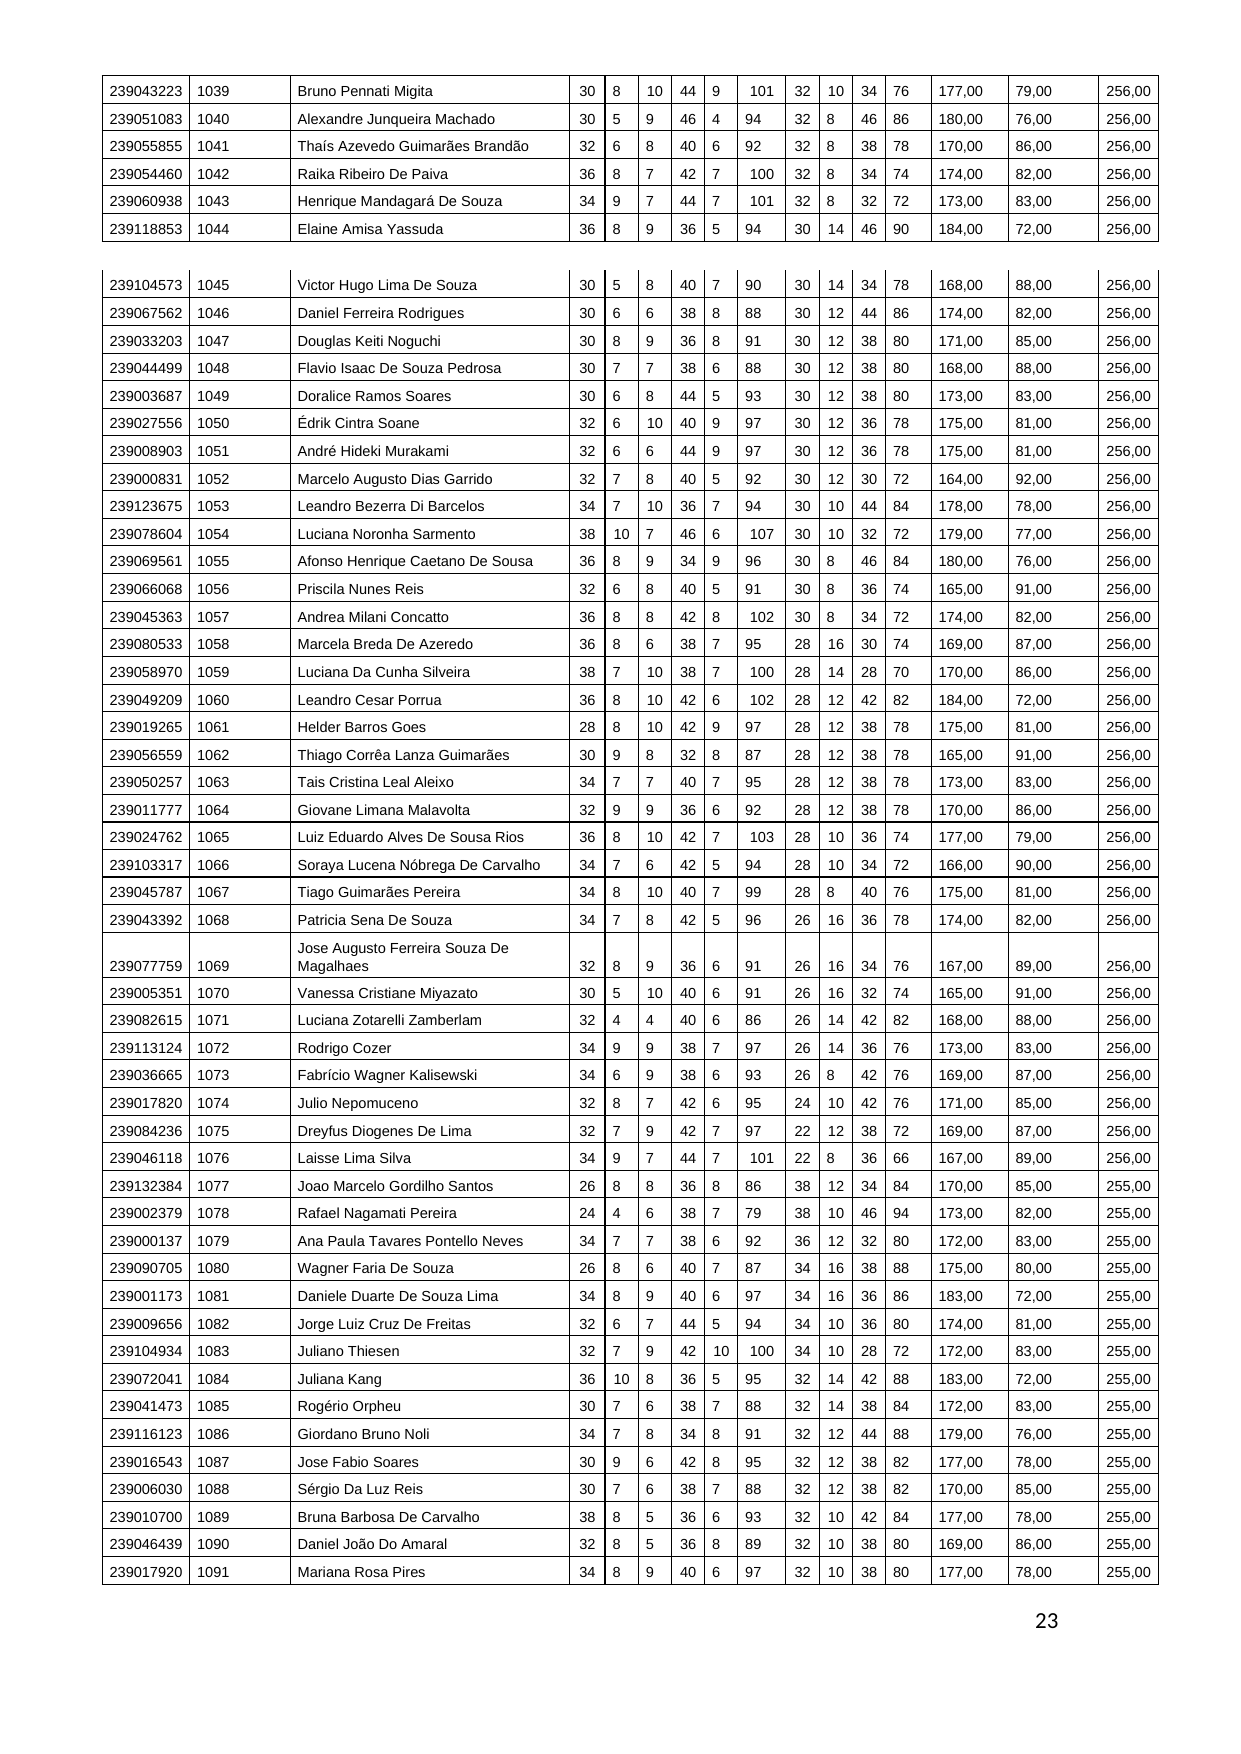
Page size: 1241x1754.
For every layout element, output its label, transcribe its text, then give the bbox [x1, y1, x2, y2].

table_cell 78,00 [1009, 1447, 1098, 1473]
table_cell 10 [639, 491, 671, 518]
table_cell 83,00 [1009, 1033, 1098, 1059]
table_cell 92 [738, 795, 785, 821]
table_cell 38 [853, 1391, 885, 1418]
table_cell Bruno Pennati Migita [291, 76, 569, 103]
table_cell 46 [853, 104, 885, 130]
table_cell 256,00 [1099, 878, 1158, 904]
table_cell 91 [738, 574, 785, 601]
table_cell 86,00 [1009, 795, 1098, 821]
table_cell 7 [705, 1198, 737, 1225]
table_cell 32 [786, 104, 819, 130]
table_cell 34 [570, 850, 604, 876]
table_cell 7 [639, 519, 671, 545]
table_cell Douglas Keiti Noguchi [291, 326, 569, 352]
table_cell 72 [886, 519, 931, 545]
table_cell 34 [853, 159, 885, 185]
table_cell 78,00 [1009, 1557, 1098, 1583]
table_cell 165,00 [932, 978, 1008, 1004]
table_cell 44 [853, 298, 885, 325]
table_cell 92 [738, 1226, 785, 1252]
table_cell 8 [820, 186, 852, 213]
table_cell 1050 [190, 409, 290, 435]
table_cell 38 [672, 298, 704, 325]
table_cell 1069 [190, 933, 290, 977]
table_cell 83,00 [1009, 1226, 1098, 1252]
table_cell 10 [705, 1336, 737, 1363]
table_cell 1063 [190, 767, 290, 794]
table_cell 7 [606, 464, 638, 490]
table_cell 28 [853, 657, 885, 683]
table_cell 255,00 [1099, 1474, 1158, 1501]
table_cell 168,00 [932, 1005, 1008, 1032]
table_cell 8 [606, 1281, 638, 1308]
table_cell 7 [705, 491, 737, 518]
table_cell 7 [705, 657, 737, 683]
table_cell 6 [639, 629, 671, 656]
table_cell 34 [570, 1143, 604, 1170]
table_cell 255,00 [1099, 1557, 1158, 1583]
table_cell 42 [853, 1005, 885, 1032]
table_cell 38 [853, 740, 885, 766]
table_cell 8 [606, 685, 638, 711]
table_cell 12 [820, 436, 852, 463]
table_cell 84 [886, 1391, 931, 1418]
table_cell 8 [639, 131, 671, 158]
table_cell 80 [886, 1529, 931, 1556]
table_cell 256,00 [1099, 381, 1158, 407]
table_cell 36 [853, 1309, 885, 1335]
table_cell 239049209 [103, 685, 189, 711]
table_cell 83,00 [1009, 1391, 1098, 1418]
table_cell 72,00 [1009, 1281, 1098, 1308]
table_cell 10 [820, 1198, 852, 1225]
table_cell 166,00 [932, 850, 1008, 876]
table_cell 174,00 [932, 905, 1008, 932]
table_cell 7 [639, 1088, 671, 1114]
table_cell 82,00 [1009, 602, 1098, 628]
table_cell 8 [639, 464, 671, 490]
table_cell 7 [606, 1226, 638, 1252]
table_cell 100 [738, 1336, 785, 1363]
table_cell 26 [786, 1060, 819, 1087]
table_cell Mariana Rosa Pires [291, 1557, 569, 1583]
table_cell 96 [738, 546, 785, 573]
table_cell 79,00 [1009, 823, 1098, 849]
table_cell 101 [738, 186, 785, 213]
table_cell 95 [738, 1364, 785, 1390]
table_cell Flavio Isaac De Souza Pedrosa [291, 354, 569, 380]
table_cell 83,00 [1009, 381, 1098, 407]
table_cell 8 [606, 712, 638, 738]
table_cell Elaine Amisa Yassuda [291, 214, 569, 241]
table_cell 8 [606, 629, 638, 656]
table_cell 9 [705, 712, 737, 738]
table_cell 5 [639, 1502, 671, 1528]
table_cell 44 [672, 381, 704, 407]
table_cell 239104934 [103, 1336, 189, 1363]
table_cell 38 [672, 1474, 704, 1501]
table_cell 34 [570, 1226, 604, 1252]
table_cell 167,00 [932, 1143, 1008, 1170]
table_cell 8 [606, 1088, 638, 1114]
table_cell 5 [705, 464, 737, 490]
table_cell Wagner Faria De Souza [291, 1254, 569, 1280]
table_cell 170,00 [932, 1474, 1008, 1501]
table_cell 256,00 [1099, 574, 1158, 601]
table_cell 38 [853, 1557, 885, 1583]
table_cell 80 [886, 354, 931, 380]
table_cell 1067 [190, 878, 290, 904]
table_cell 36 [853, 436, 885, 463]
table_cell 83,00 [1009, 1336, 1098, 1363]
table_cell 239009656 [103, 1309, 189, 1335]
table_cell 8 [606, 1171, 638, 1197]
table_cell 34 [672, 546, 704, 573]
table_cell 256,00 [1099, 326, 1158, 352]
table_cell Priscila Nunes Reis [291, 574, 569, 601]
table_cell 8 [606, 823, 638, 849]
table_cell 256,00 [1099, 464, 1158, 490]
table_cell 255,00 [1099, 1254, 1158, 1280]
table_cell 38 [853, 1447, 885, 1473]
table_cell 255,00 [1099, 1502, 1158, 1528]
table_cell 28 [786, 878, 819, 904]
table_cell 36 [853, 1143, 885, 1170]
table_cell 91 [738, 978, 785, 1004]
table_cell 6 [705, 933, 737, 977]
table_cell Raika Ribeiro De Paiva [291, 159, 569, 185]
table_cell 256,00 [1099, 436, 1158, 463]
table_cell 12 [820, 795, 852, 821]
table_cell 28 [786, 767, 819, 794]
table_cell 26 [786, 933, 819, 977]
table_cell 14 [820, 1391, 852, 1418]
table_cell 94 [738, 214, 785, 241]
table_cell Jorge Luiz Cruz De Freitas [291, 1309, 569, 1335]
table_cell 8 [820, 602, 852, 628]
table_cell 184,00 [932, 214, 1008, 241]
table_cell 32 [570, 131, 604, 158]
table_cell 6 [606, 409, 638, 435]
table_cell Tiago Guimarães Pereira [291, 878, 569, 904]
table_cell 1058 [190, 629, 290, 656]
table_cell 239019265 [103, 712, 189, 738]
table_cell 5 [705, 850, 737, 876]
table_cell 42 [672, 159, 704, 185]
table_cell 34 [570, 767, 604, 794]
table_cell 87 [738, 1254, 785, 1280]
table_cell 4 [606, 1005, 638, 1032]
table_cell 256,00 [1099, 159, 1158, 185]
table_cell 169,00 [932, 629, 1008, 656]
table_cell 40 [672, 131, 704, 158]
table_cell 92 [738, 131, 785, 158]
table_cell 170,00 [932, 795, 1008, 821]
table_cell 34 [786, 1336, 819, 1363]
table_cell 239041473 [103, 1391, 189, 1418]
table_cell 86 [886, 1281, 931, 1308]
table_cell 239017820 [103, 1088, 189, 1114]
table_cell 89,00 [1009, 933, 1098, 977]
table_cell 255,00 [1099, 1529, 1158, 1556]
table_cell 72,00 [1009, 685, 1098, 711]
table_cell 30 [570, 1474, 604, 1501]
table_cell 8 [820, 546, 852, 573]
table_cell 80 [886, 1557, 931, 1583]
table_cell 32 [786, 186, 819, 213]
table_cell 26 [570, 1254, 604, 1280]
table_cell 14 [820, 1364, 852, 1390]
table_cell 34 [570, 1033, 604, 1059]
table_cell 10 [606, 1364, 638, 1390]
table_cell 46 [672, 519, 704, 545]
table_cell 1046 [190, 298, 290, 325]
table_cell Jose Augusto Ferreira Souza De Magalhaes [291, 933, 569, 977]
table_cell 74 [886, 823, 931, 849]
table_cell 9 [639, 1060, 671, 1087]
table_cell 8 [606, 76, 638, 103]
table_cell 36 [853, 823, 885, 849]
table_cell 1074 [190, 1088, 290, 1114]
table_cell 255,00 [1099, 1419, 1158, 1446]
table_cell 76,00 [1009, 104, 1098, 130]
table_cell 10 [639, 878, 671, 904]
table_cell 38 [853, 1529, 885, 1556]
table_cell 36 [570, 602, 604, 628]
table_cell 12 [820, 326, 852, 352]
table_cell Bruna Barbosa De Carvalho [291, 1502, 569, 1528]
table_cell 7 [639, 1309, 671, 1335]
table_cell 32 [570, 574, 604, 601]
table_cell 6 [705, 1502, 737, 1528]
table_cell 32 [853, 978, 885, 1004]
table_cell 7 [705, 1254, 737, 1280]
table_cell 12 [820, 409, 852, 435]
table_cell 32 [786, 1502, 819, 1528]
table_cell 8 [705, 740, 737, 766]
table_cell 7 [606, 1336, 638, 1363]
table_cell 34 [853, 1171, 885, 1197]
table_cell 239078604 [103, 519, 189, 545]
table_cell 36 [672, 326, 704, 352]
table_cell 28 [786, 795, 819, 821]
table_cell Afonso Henrique Caetano De Sousa [291, 546, 569, 573]
table_cell 40 [672, 574, 704, 601]
table_cell 12 [820, 464, 852, 490]
table_cell 10 [820, 76, 852, 103]
table_header 34 [853, 270, 885, 297]
table_cell 87,00 [1009, 629, 1098, 656]
table_cell 74 [886, 978, 931, 1004]
table_cell 86 [738, 1005, 785, 1032]
table_cell 1081 [190, 1281, 290, 1308]
table_cell 16 [820, 978, 852, 1004]
table_cell Vanessa Cristiane Miyazato [291, 978, 569, 1004]
table_cell 32 [786, 159, 819, 185]
table_cell 177,00 [932, 823, 1008, 849]
table_cell 82 [886, 1447, 931, 1473]
table_cell 36 [570, 823, 604, 849]
table_cell 169,00 [932, 1529, 1008, 1556]
table_cell 85,00 [1009, 1088, 1098, 1114]
table_cell Rodrigo Cozer [291, 1033, 569, 1059]
table_cell 86,00 [1009, 1529, 1098, 1556]
table_cell 171,00 [932, 1088, 1008, 1114]
table_cell Marcela Breda De Azeredo [291, 629, 569, 656]
table_cell 30 [570, 1447, 604, 1473]
table_cell 184,00 [932, 685, 1008, 711]
table_cell 1056 [190, 574, 290, 601]
table_cell 78 [886, 740, 931, 766]
table_cell 97 [738, 1033, 785, 1059]
table_cell 44 [853, 491, 885, 518]
table_cell 82,00 [1009, 1198, 1098, 1225]
table_cell 7 [639, 1226, 671, 1252]
table_cell 9 [705, 76, 737, 103]
table_header 14 [820, 270, 852, 297]
table_cell 12 [820, 354, 852, 380]
table_cell 10 [639, 409, 671, 435]
table_cell 239003687 [103, 381, 189, 407]
table_cell 6 [606, 131, 638, 158]
table_cell Daniele Duarte De Souza Lima [291, 1281, 569, 1308]
table_cell 172,00 [932, 1226, 1008, 1252]
table_cell 9 [639, 933, 671, 977]
table_cell 87 [738, 740, 785, 766]
table_cell 82,00 [1009, 905, 1098, 932]
table_cell 239080533 [103, 629, 189, 656]
table_cell 8 [820, 878, 852, 904]
table_cell 12 [820, 1474, 852, 1501]
table_cell 256,00 [1099, 767, 1158, 794]
table_cell 239000137 [103, 1226, 189, 1252]
table_cell 1090 [190, 1529, 290, 1556]
table_cell 32 [570, 436, 604, 463]
table_cell 38 [853, 767, 885, 794]
table_cell 84 [886, 1502, 931, 1528]
table_cell 42 [853, 1502, 885, 1528]
table_cell 256,00 [1099, 409, 1158, 435]
table_header 5 [606, 270, 638, 297]
table_cell 12 [820, 1419, 852, 1446]
table_cell 40 [672, 878, 704, 904]
table_cell Rogério Orpheu [291, 1391, 569, 1418]
table_cell 239008903 [103, 436, 189, 463]
table_cell 6 [606, 1309, 638, 1335]
table_cell 32 [853, 186, 885, 213]
table_cell 7 [705, 878, 737, 904]
table_cell 6 [606, 298, 638, 325]
table_cell 1060 [190, 685, 290, 711]
table_cell 38 [853, 1254, 885, 1280]
table_cell 8 [639, 905, 671, 932]
table_cell 97 [738, 1281, 785, 1308]
table_cell 96 [738, 905, 785, 932]
table_cell 256,00 [1099, 1116, 1158, 1142]
table_cell 10 [639, 978, 671, 1004]
table_cell 4 [705, 104, 737, 130]
table_cell 42 [672, 850, 704, 876]
table_cell 82 [886, 685, 931, 711]
table_cell 1066 [190, 850, 290, 876]
table_cell 239090705 [103, 1254, 189, 1280]
table_cell 28 [853, 1336, 885, 1363]
table_cell 173,00 [932, 767, 1008, 794]
table_cell 1048 [190, 354, 290, 380]
table_cell 44 [672, 76, 704, 103]
table_cell 255,00 [1099, 1198, 1158, 1225]
table_cell 46 [672, 104, 704, 130]
table_cell 8 [639, 381, 671, 407]
table_cell 92,00 [1009, 464, 1098, 490]
table_header 1045 [190, 270, 290, 297]
table_cell 7 [705, 1143, 737, 1170]
table_cell Daniel Ferreira Rodrigues [291, 298, 569, 325]
table_cell 1064 [190, 795, 290, 821]
table_cell 34 [853, 76, 885, 103]
table_cell 1071 [190, 1005, 290, 1032]
table_cell 76 [886, 1060, 931, 1087]
table_cell 1062 [190, 740, 290, 766]
table_cell 40 [672, 1005, 704, 1032]
table_cell 81,00 [1009, 712, 1098, 738]
table_cell 172,00 [932, 1336, 1008, 1363]
table_cell 78 [886, 795, 931, 821]
table_cell 10 [820, 1336, 852, 1363]
table_cell 7 [705, 1391, 737, 1418]
table_cell 9 [705, 409, 737, 435]
table_cell 91,00 [1009, 740, 1098, 766]
table_cell 6 [639, 1474, 671, 1501]
table_cell 66 [886, 1143, 931, 1170]
table_cell 256,00 [1099, 546, 1158, 573]
table_cell 5 [705, 905, 737, 932]
table_cell 164,00 [932, 464, 1008, 490]
table_cell 91,00 [1009, 978, 1098, 1004]
table_cell 255,00 [1099, 1364, 1158, 1390]
table_cell 12 [820, 1171, 852, 1197]
table_cell 28 [786, 712, 819, 738]
table_cell 6 [639, 436, 671, 463]
table_cell 40 [672, 1281, 704, 1308]
table_cell 175,00 [932, 1254, 1008, 1280]
table_cell 239056559 [103, 740, 189, 766]
table_cell 38 [570, 657, 604, 683]
table_cell 107 [738, 519, 785, 545]
table_cell 1091 [190, 1557, 290, 1583]
table_cell 83,00 [1009, 767, 1098, 794]
table_cell 89 [738, 1529, 785, 1556]
table_cell Juliana Kang [291, 1364, 569, 1390]
table_cell 32 [570, 933, 604, 977]
table_cell 173,00 [932, 1198, 1008, 1225]
table_cell Henrique Mandagará De Souza [291, 186, 569, 213]
table_cell 83,00 [1009, 186, 1098, 213]
table_cell 30 [853, 464, 885, 490]
table_cell 30 [570, 381, 604, 407]
table_cell 256,00 [1099, 186, 1158, 213]
table_cell 32 [570, 1529, 604, 1556]
table_cell Joao Marcelo Gordilho Santos [291, 1171, 569, 1197]
table_cell 38 [570, 1502, 604, 1528]
table_cell 8 [606, 1254, 638, 1280]
table_cell 1054 [190, 519, 290, 545]
table_cell 36 [570, 546, 604, 573]
table_cell 12 [820, 298, 852, 325]
table_cell 5 [705, 381, 737, 407]
table_cell 42 [672, 1447, 704, 1473]
table_cell 8 [820, 159, 852, 185]
table_cell 38 [853, 381, 885, 407]
table_cell 239123675 [103, 491, 189, 518]
table_cell 12 [820, 1116, 852, 1142]
table_cell 38 [672, 1226, 704, 1252]
table_cell 256,00 [1099, 214, 1158, 241]
table_cell 24 [570, 1198, 604, 1225]
table_cell 88 [738, 298, 785, 325]
table_header 78 [886, 270, 931, 297]
table_cell 239024762 [103, 823, 189, 849]
table_cell 1065 [190, 823, 290, 849]
table_cell 93 [738, 381, 785, 407]
table_cell 6 [639, 1391, 671, 1418]
table_cell 34 [570, 1060, 604, 1087]
table_cell 85,00 [1009, 326, 1098, 352]
table_cell 40 [853, 878, 885, 904]
table_cell 34 [570, 186, 604, 213]
table_cell 1087 [190, 1447, 290, 1473]
table_cell 9 [606, 1143, 638, 1170]
table_cell 239027556 [103, 409, 189, 435]
table_cell 80 [886, 381, 931, 407]
table_cell 239017920 [103, 1557, 189, 1583]
table_cell 1086 [190, 1419, 290, 1446]
table_cell 1061 [190, 712, 290, 738]
table_cell André Hideki Murakami [291, 436, 569, 463]
table_cell 78 [886, 131, 931, 158]
table_cell 239036665 [103, 1060, 189, 1087]
table_cell 90 [886, 214, 931, 241]
table_cell 30 [786, 326, 819, 352]
table_cell 76 [886, 1033, 931, 1059]
table_cell 97 [738, 1557, 785, 1583]
table_cell 76,00 [1009, 546, 1098, 573]
table_cell 6 [705, 354, 737, 380]
table_cell 16 [820, 905, 852, 932]
table_cell 42 [853, 1364, 885, 1390]
table_cell 7 [606, 354, 638, 380]
table_cell Leandro Cesar Porrua [291, 685, 569, 711]
table_cell Alexandre Junqueira Machado [291, 104, 569, 130]
table_cell 95 [738, 1447, 785, 1473]
table_cell 1076 [190, 1143, 290, 1170]
table_cell 167,00 [932, 933, 1008, 977]
table_cell 72 [886, 602, 931, 628]
table_cell 8 [705, 326, 737, 352]
table_cell 183,00 [932, 1364, 1008, 1390]
table_cell 40 [672, 409, 704, 435]
table_cell 8 [639, 1419, 671, 1446]
table_cell 7 [705, 767, 737, 794]
table_cell 8 [705, 1529, 737, 1556]
table_cell Luciana Da Cunha Silveira [291, 657, 569, 683]
table_cell 34 [786, 1309, 819, 1335]
table_cell 10 [639, 823, 671, 849]
table_cell 38 [672, 1391, 704, 1418]
table_cell 36 [672, 795, 704, 821]
table_cell 76 [886, 76, 931, 103]
table_cell 89,00 [1009, 1143, 1098, 1170]
table_cell 7 [639, 354, 671, 380]
table_cell 32 [570, 1088, 604, 1114]
table_cell 82 [886, 1005, 931, 1032]
table_cell 38 [672, 1060, 704, 1087]
table_cell 165,00 [932, 574, 1008, 601]
table_cell 239002379 [103, 1198, 189, 1225]
table_cell 82 [886, 1474, 931, 1501]
table_cell 38 [853, 712, 885, 738]
table_cell 36 [853, 409, 885, 435]
table_cell 34 [570, 491, 604, 518]
table_cell 44 [672, 1143, 704, 1170]
table_cell 239045787 [103, 878, 189, 904]
table_cell 239010700 [103, 1502, 189, 1528]
table_cell Julio Nepomuceno [291, 1088, 569, 1114]
table_cell 8 [606, 214, 638, 241]
table_cell 88 [886, 1254, 931, 1280]
table_cell 8 [705, 298, 737, 325]
table_cell 7 [705, 629, 737, 656]
table_cell 1051 [190, 436, 290, 463]
table_cell 34 [570, 1419, 604, 1446]
table_cell 255,00 [1099, 1336, 1158, 1363]
table_cell 30 [570, 1391, 604, 1418]
table_cell 101 [738, 1143, 785, 1170]
table_cell Helder Barros Goes [291, 712, 569, 738]
table_cell 99 [738, 878, 785, 904]
table_cell 26 [786, 1005, 819, 1032]
table_cell 9 [639, 1281, 671, 1308]
table_cell 239113124 [103, 1033, 189, 1059]
table_cell 30 [786, 574, 819, 601]
table_cell 97 [738, 1116, 785, 1142]
table_cell 38 [853, 354, 885, 380]
table_cell 255,00 [1099, 1281, 1158, 1308]
table_cell 239082615 [103, 1005, 189, 1032]
table_cell 28 [786, 685, 819, 711]
table_cell 256,00 [1099, 1143, 1158, 1170]
table_cell 30 [786, 354, 819, 380]
table_cell 94 [738, 491, 785, 518]
table_cell 32 [672, 740, 704, 766]
table_header 30 [570, 270, 604, 297]
table_cell 42 [672, 1116, 704, 1142]
table_cell 256,00 [1099, 850, 1158, 876]
table_cell 256,00 [1099, 629, 1158, 656]
table_cell 30 [570, 298, 604, 325]
table_cell 8 [820, 1143, 852, 1170]
table_cell 5 [705, 574, 737, 601]
table_cell 9 [639, 104, 671, 130]
table_cell 86 [886, 298, 931, 325]
table_cell 256,00 [1099, 823, 1158, 849]
table_cell 44 [672, 186, 704, 213]
table_cell 6 [639, 1447, 671, 1473]
table_cell 87,00 [1009, 1116, 1098, 1142]
table_cell Leandro Bezerra Di Barcelos [291, 491, 569, 518]
table_cell 38 [672, 1033, 704, 1059]
table_cell 1047 [190, 326, 290, 352]
table_cell 88 [886, 1364, 931, 1390]
table_cell 1089 [190, 1502, 290, 1528]
table_cell 256,00 [1099, 1060, 1158, 1087]
table_cell 239044499 [103, 354, 189, 380]
table_cell 79,00 [1009, 76, 1098, 103]
table_cell 16 [820, 1281, 852, 1308]
table_cell 86,00 [1009, 131, 1098, 158]
table_cell 36 [853, 574, 885, 601]
table_cell 8 [606, 933, 638, 977]
table_cell 38 [786, 1198, 819, 1225]
table_cell 22 [786, 1116, 819, 1142]
table_cell 34 [786, 1281, 819, 1308]
table_cell 40 [672, 1254, 704, 1280]
table_cell 38 [786, 1171, 819, 1197]
table_cell 30 [786, 546, 819, 573]
table_cell 44 [672, 1309, 704, 1335]
table_cell 36 [570, 159, 604, 185]
table_cell 177,00 [932, 76, 1008, 103]
table_cell 12 [820, 767, 852, 794]
table_cell 92 [738, 464, 785, 490]
table_header 239104573 [103, 270, 189, 297]
table_cell 38 [672, 354, 704, 380]
table_cell Marcelo Augusto Dias Garrido [291, 464, 569, 490]
table_cell 30 [570, 740, 604, 766]
table_cell 36 [672, 1171, 704, 1197]
table_cell 78 [886, 767, 931, 794]
table_cell 32 [786, 1419, 819, 1446]
table_cell 36 [853, 1033, 885, 1059]
table_cell 8 [705, 1447, 737, 1473]
table_cell 8 [606, 878, 638, 904]
table_cell 78 [886, 409, 931, 435]
table_cell Sérgio Da Luz Reis [291, 1474, 569, 1501]
table_cell 32 [786, 1529, 819, 1556]
table_cell 8 [639, 574, 671, 601]
table_cell 1085 [190, 1391, 290, 1418]
table_cell 239011777 [103, 795, 189, 821]
table_cell 42 [853, 1060, 885, 1087]
table_cell 7 [639, 186, 671, 213]
table_cell 86 [738, 1171, 785, 1197]
table_cell 12 [820, 1226, 852, 1252]
table_cell 1072 [190, 1033, 290, 1059]
table_cell Thaís Azevedo Guimarães Brandão [291, 131, 569, 158]
table_cell 256,00 [1099, 602, 1158, 628]
table_cell 239051083 [103, 104, 189, 130]
table_cell 95 [738, 629, 785, 656]
table_cell 78,00 [1009, 491, 1098, 518]
table_cell 36 [570, 214, 604, 241]
table_cell 10 [820, 491, 852, 518]
table_cell 1042 [190, 159, 290, 185]
table_cell Dreyfus Diogenes De Lima [291, 1116, 569, 1142]
table_cell 28 [786, 850, 819, 876]
table_cell 30 [786, 491, 819, 518]
table_cell Doralice Ramos Soares [291, 381, 569, 407]
table_cell 8 [705, 602, 737, 628]
table_cell 6 [705, 685, 737, 711]
table_header 88,00 [1009, 270, 1098, 297]
table_cell 32 [570, 795, 604, 821]
table_cell 80 [886, 326, 931, 352]
table_cell 34 [570, 878, 604, 904]
table_cell 173,00 [932, 186, 1008, 213]
table_cell 82,00 [1009, 298, 1098, 325]
table_cell 9 [639, 1336, 671, 1363]
table_cell 26 [786, 978, 819, 1004]
table_cell 28 [786, 629, 819, 656]
table_cell 36 [672, 1502, 704, 1528]
table_cell 171,00 [932, 326, 1008, 352]
table_cell 239060938 [103, 186, 189, 213]
table_cell 10 [820, 1088, 852, 1114]
table_cell 1077 [190, 1171, 290, 1197]
table_cell 10 [639, 76, 671, 103]
table_cell 8 [606, 1502, 638, 1528]
table_cell 28 [786, 823, 819, 849]
table_header 8 [639, 270, 671, 297]
table_cell 168,00 [932, 354, 1008, 380]
table_cell 239050257 [103, 767, 189, 794]
table_cell Luiz Eduardo Alves De Sousa Rios [291, 823, 569, 849]
table_cell 8 [820, 1060, 852, 1087]
table_cell 81,00 [1009, 1309, 1098, 1335]
table_cell 34 [570, 905, 604, 932]
table_cell 239000831 [103, 464, 189, 490]
table_cell 32 [786, 76, 819, 103]
table_cell 7 [606, 1419, 638, 1446]
table_cell 4 [606, 1198, 638, 1225]
table_cell 85,00 [1009, 1171, 1098, 1197]
table_cell 88,00 [1009, 354, 1098, 380]
table_cell 6 [705, 1557, 737, 1583]
table_header 40 [672, 270, 704, 297]
table_cell 12 [820, 685, 852, 711]
table_cell 256,00 [1099, 933, 1158, 977]
table_cell 88 [738, 354, 785, 380]
table_cell 256,00 [1099, 76, 1158, 103]
table_cell 256,00 [1099, 354, 1158, 380]
table_cell 183,00 [932, 1281, 1008, 1308]
table_cell 94 [738, 850, 785, 876]
table_cell 8 [606, 1557, 638, 1583]
table_cell 177,00 [932, 1502, 1008, 1528]
table_cell 7 [705, 1116, 737, 1142]
table_cell 28 [786, 740, 819, 766]
table_cell 1073 [190, 1060, 290, 1087]
table_cell 1070 [190, 978, 290, 1004]
table_cell 81,00 [1009, 878, 1098, 904]
table_cell 7 [606, 767, 638, 794]
table_cell 34 [570, 1281, 604, 1308]
table_header 7 [705, 270, 737, 297]
table_cell 10 [820, 1502, 852, 1528]
table_cell 70 [886, 657, 931, 683]
table_cell 28 [570, 712, 604, 738]
table_cell 7 [639, 159, 671, 185]
table_cell 256,00 [1099, 685, 1158, 711]
table_cell 94 [886, 1198, 931, 1225]
table_cell 16 [820, 1254, 852, 1280]
table_cell 256,00 [1099, 712, 1158, 738]
table_cell 256,00 [1099, 1088, 1158, 1114]
table_cell 40 [672, 1557, 704, 1583]
table_cell 30 [786, 298, 819, 325]
table_cell 174,00 [932, 298, 1008, 325]
table_cell 180,00 [932, 546, 1008, 573]
table_cell 88 [738, 1391, 785, 1418]
table_cell 82,00 [1009, 159, 1098, 185]
table_cell 256,00 [1099, 519, 1158, 545]
table_cell 180,00 [932, 104, 1008, 130]
table_cell 46 [853, 214, 885, 241]
table_cell 36 [570, 1364, 604, 1390]
table_cell 1084 [190, 1364, 290, 1390]
table_cell 5 [606, 104, 638, 130]
table_cell 30 [786, 436, 819, 463]
table_cell 179,00 [932, 519, 1008, 545]
table_cell 72,00 [1009, 1364, 1098, 1390]
table_cell 256,00 [1099, 1033, 1158, 1059]
table_cell 1049 [190, 381, 290, 407]
table_cell 7 [606, 850, 638, 876]
table_cell 36 [786, 1226, 819, 1252]
table_cell 9 [705, 546, 737, 573]
table_cell 9 [606, 1033, 638, 1059]
table_cell 32 [853, 1226, 885, 1252]
table_cell 36 [672, 214, 704, 241]
table_cell 6 [705, 519, 737, 545]
table_cell 1041 [190, 131, 290, 158]
table_cell 6 [705, 1226, 737, 1252]
table_cell 30 [853, 629, 885, 656]
table_cell 6 [705, 1088, 737, 1114]
table_cell 8 [606, 159, 638, 185]
table_cell 173,00 [932, 1033, 1008, 1059]
table_cell 6 [705, 978, 737, 1004]
table_cell 46 [853, 546, 885, 573]
table_cell 6 [639, 298, 671, 325]
table_cell 1075 [190, 1116, 290, 1142]
table_cell 26 [786, 1033, 819, 1059]
table_cell 6 [639, 850, 671, 876]
table_cell 72,00 [1009, 214, 1098, 241]
table_cell 34 [853, 933, 885, 977]
table_cell 172,00 [932, 1391, 1008, 1418]
table_cell 97 [738, 436, 785, 463]
table_cell 74 [886, 159, 931, 185]
table_cell 8 [606, 1529, 638, 1556]
table_cell 1053 [190, 491, 290, 518]
table_cell 6 [705, 1060, 737, 1087]
table_cell 42 [853, 685, 885, 711]
table_cell 239077759 [103, 933, 189, 977]
table_cell 72 [886, 1116, 931, 1142]
table_cell 84 [886, 491, 931, 518]
table_cell 88 [886, 1419, 931, 1446]
table_cell 30 [570, 76, 604, 103]
table_cell 30 [786, 214, 819, 241]
table_cell 255,00 [1099, 1309, 1158, 1335]
table_cell 97 [738, 409, 785, 435]
table_cell 26 [786, 905, 819, 932]
table_cell 16 [820, 629, 852, 656]
table_cell 9 [606, 1447, 638, 1473]
table_cell 30 [786, 602, 819, 628]
table_cell 4 [639, 1005, 671, 1032]
table_cell Fabrício Wagner Kalisewski [291, 1060, 569, 1087]
table_cell Soraya Lucena Nóbrega De Carvalho [291, 850, 569, 876]
table_cell 36 [672, 1364, 704, 1390]
table_cell 10 [606, 519, 638, 545]
table_cell 9 [639, 214, 671, 241]
table_cell 42 [672, 602, 704, 628]
table_cell 42 [672, 823, 704, 849]
table_cell 9 [639, 1033, 671, 1059]
table_cell 7 [606, 1391, 638, 1418]
table_cell 9 [639, 546, 671, 573]
table_cell 97 [738, 712, 785, 738]
table_cell 239066068 [103, 574, 189, 601]
table_cell 1068 [190, 905, 290, 932]
table_cell Jose Fabio Soares [291, 1447, 569, 1473]
table_cell 239043223 [103, 76, 189, 103]
table_cell 165,00 [932, 740, 1008, 766]
table_cell 177,00 [932, 1447, 1008, 1473]
table_cell 8 [606, 326, 638, 352]
table_cell 30 [570, 104, 604, 130]
table_cell 34 [853, 602, 885, 628]
table_cell 1055 [190, 546, 290, 573]
table_cell Rafael Nagamati Pereira [291, 1198, 569, 1225]
table_cell 40 [672, 767, 704, 794]
table_cell 170,00 [932, 1171, 1008, 1197]
table_cell 30 [786, 409, 819, 435]
table_cell 175,00 [932, 878, 1008, 904]
table_cell 256,00 [1099, 905, 1158, 932]
table_cell 239132384 [103, 1171, 189, 1197]
table_cell 9 [639, 326, 671, 352]
table_cell 255,00 [1099, 1226, 1158, 1252]
table_cell 6 [705, 1005, 737, 1032]
table_cell 30 [570, 978, 604, 1004]
table_cell Patricia Sena De Souza [291, 905, 569, 932]
table_cell 174,00 [932, 1309, 1008, 1335]
table_header 90 [738, 270, 785, 297]
table_cell 8 [639, 1364, 671, 1390]
table_cell 81,00 [1009, 409, 1098, 435]
table_cell 32 [853, 519, 885, 545]
table_cell 8 [606, 602, 638, 628]
table_cell 6 [639, 1198, 671, 1225]
table_cell 169,00 [932, 1116, 1008, 1142]
table_cell 80,00 [1009, 1254, 1098, 1280]
table_cell 7 [639, 767, 671, 794]
table_cell 1059 [190, 657, 290, 683]
table_cell 34 [672, 1419, 704, 1446]
table_header 256,00 [1099, 270, 1158, 297]
table_cell 7 [705, 1474, 737, 1501]
table_cell 40 [672, 978, 704, 1004]
table_cell 94 [738, 1309, 785, 1335]
table_cell 103 [738, 823, 785, 849]
table_cell 36 [672, 491, 704, 518]
table_cell 42 [672, 1088, 704, 1114]
table_cell 10 [820, 1529, 852, 1556]
table_cell 32 [786, 131, 819, 158]
table_cell 7 [606, 905, 638, 932]
table_cell Giovane Limana Malavolta [291, 795, 569, 821]
table_cell Juliano Thiesen [291, 1336, 569, 1363]
table_cell 94 [738, 104, 785, 130]
table_cell 77,00 [1009, 519, 1098, 545]
table_cell 6 [606, 574, 638, 601]
table_cell 88,00 [1009, 1005, 1098, 1032]
table_cell 32 [570, 464, 604, 490]
table_cell 38 [853, 1116, 885, 1142]
table_cell 1078 [190, 1198, 290, 1225]
table_cell 86,00 [1009, 657, 1098, 683]
table_cell 40 [672, 464, 704, 490]
table_cell 1040 [190, 104, 290, 130]
table_cell 9 [606, 795, 638, 821]
table_cell 100 [738, 159, 785, 185]
table_cell 256,00 [1099, 104, 1158, 130]
table_cell 32 [786, 1474, 819, 1501]
table_cell 1079 [190, 1226, 290, 1252]
table_cell 7 [606, 1474, 638, 1501]
table_cell Laisse Lima Silva [291, 1143, 569, 1170]
table_cell 239103317 [103, 850, 189, 876]
table_cell 14 [820, 214, 852, 241]
table_cell 177,00 [932, 1557, 1008, 1583]
table_cell Luciana Zotarelli Zamberlam [291, 1005, 569, 1032]
table_cell 34 [570, 1557, 604, 1583]
table_cell 7 [606, 491, 638, 518]
table_cell 9 [639, 1116, 671, 1142]
table_cell 102 [738, 685, 785, 711]
table_cell 30 [786, 464, 819, 490]
table_cell 175,00 [932, 409, 1008, 435]
table_cell 239016543 [103, 1447, 189, 1473]
table_cell 9 [705, 436, 737, 463]
table_cell 10 [639, 712, 671, 738]
table_cell 9 [639, 1557, 671, 1583]
table_cell 30 [786, 381, 819, 407]
table_cell 93 [738, 1502, 785, 1528]
table_cell 239118853 [103, 214, 189, 241]
table_cell 38 [672, 1198, 704, 1225]
table_cell 170,00 [932, 657, 1008, 683]
table_cell 7 [705, 159, 737, 185]
table_cell 32 [786, 1557, 819, 1583]
table_header 168,00 [932, 270, 1008, 297]
table_cell 95 [738, 1088, 785, 1114]
table_cell 42 [672, 905, 704, 932]
table_cell 6 [606, 1060, 638, 1087]
table_cell 10 [639, 657, 671, 683]
table_cell 93 [738, 1060, 785, 1087]
table_cell 255,00 [1099, 1171, 1158, 1197]
table_cell 7 [705, 823, 737, 849]
table_cell 256,00 [1099, 1005, 1158, 1032]
table_cell 239046118 [103, 1143, 189, 1170]
table_header 30 [786, 270, 819, 297]
table_cell 76,00 [1009, 1419, 1098, 1446]
table_cell 44 [672, 436, 704, 463]
table_cell 36 [853, 905, 885, 932]
table_cell 22 [786, 1143, 819, 1170]
table_cell 46 [853, 1198, 885, 1225]
table_cell 6 [705, 795, 737, 821]
table_cell 36 [570, 629, 604, 656]
table_cell 256,00 [1099, 978, 1158, 1004]
table_cell 256,00 [1099, 491, 1158, 518]
table_cell 14 [820, 1005, 852, 1032]
table_cell 6 [705, 131, 737, 158]
table_cell 80 [886, 1226, 931, 1252]
table_cell 10 [820, 850, 852, 876]
table_cell 5 [705, 214, 737, 241]
table_cell 8 [705, 1419, 737, 1446]
table_cell 175,00 [932, 436, 1008, 463]
table_cell 36 [672, 1529, 704, 1556]
table_cell 26 [570, 1171, 604, 1197]
table_cell 32 [570, 409, 604, 435]
table_cell 44 [853, 1419, 885, 1446]
table_cell 239006030 [103, 1474, 189, 1501]
table_cell 1080 [190, 1254, 290, 1280]
table_cell 76 [886, 1088, 931, 1114]
table_cell 10 [820, 823, 852, 849]
table_cell 74 [886, 574, 931, 601]
table_cell 8 [820, 131, 852, 158]
table_cell Tais Cristina Leal Aleixo [291, 767, 569, 794]
table_header Victor Hugo Lima De Souza [291, 270, 569, 297]
table_cell 239046439 [103, 1529, 189, 1556]
table_cell 8 [639, 602, 671, 628]
table_cell Édrik Cintra Soane [291, 409, 569, 435]
table_cell 1082 [190, 1309, 290, 1335]
table_cell 72 [886, 1336, 931, 1363]
table_cell 5 [639, 1529, 671, 1556]
table_cell 256,00 [1099, 740, 1158, 766]
table_cell 76 [886, 878, 931, 904]
table_cell 81,00 [1009, 436, 1098, 463]
table_cell 14 [820, 657, 852, 683]
table_cell 5 [606, 978, 638, 1004]
table_cell 78 [886, 905, 931, 932]
table_cell 72 [886, 850, 931, 876]
table_cell 1083 [190, 1336, 290, 1363]
table_cell 7 [639, 1143, 671, 1170]
table_cell 36 [570, 685, 604, 711]
table_cell 16 [820, 933, 852, 977]
table_cell 32 [786, 1391, 819, 1418]
table_cell Giordano Bruno Noli [291, 1419, 569, 1446]
table_cell 8 [705, 1171, 737, 1197]
table_cell 174,00 [932, 602, 1008, 628]
table_cell 38 [672, 629, 704, 656]
table_cell 239055855 [103, 131, 189, 158]
table_cell 78 [886, 436, 931, 463]
table_cell 38 [672, 657, 704, 683]
table_cell 5 [705, 1309, 737, 1335]
table_cell 76 [886, 933, 931, 977]
table_cell 8 [639, 740, 671, 766]
table_cell 32 [570, 1116, 604, 1142]
table_cell 7 [705, 1033, 737, 1059]
table_cell 6 [705, 1281, 737, 1308]
table_cell 175,00 [932, 712, 1008, 738]
table_cell 6 [606, 381, 638, 407]
table_cell 169,00 [932, 1060, 1008, 1087]
table_cell 10 [820, 519, 852, 545]
table_cell 6 [639, 1254, 671, 1280]
table_cell Ana Paula Tavares Pontello Neves [291, 1226, 569, 1252]
table_cell 12 [820, 712, 852, 738]
table_cell 84 [886, 1171, 931, 1197]
table_cell 256,00 [1099, 131, 1158, 158]
table_cell 10 [820, 1309, 852, 1335]
table_cell 14 [820, 1033, 852, 1059]
table_cell 42 [672, 685, 704, 711]
table_cell 1043 [190, 186, 290, 213]
table_cell 24 [786, 1088, 819, 1114]
table_cell Daniel João Do Amaral [291, 1529, 569, 1556]
table_cell 239033203 [103, 326, 189, 352]
table_cell 174,00 [932, 159, 1008, 185]
table_cell 32 [570, 1336, 604, 1363]
table_cell 8 [639, 1171, 671, 1197]
table_cell 95 [738, 767, 785, 794]
table_cell 239072041 [103, 1364, 189, 1390]
table_cell 34 [853, 850, 885, 876]
table_cell 91 [738, 933, 785, 977]
table_cell 87,00 [1009, 1060, 1098, 1087]
table_cell 178,00 [932, 491, 1008, 518]
table_cell 32 [786, 1364, 819, 1390]
table_cell 8 [820, 104, 852, 130]
table_cell 38 [853, 131, 885, 158]
table_cell 1044 [190, 214, 290, 241]
table_cell 84 [886, 546, 931, 573]
table_cell 102 [738, 602, 785, 628]
table_cell 179,00 [932, 1419, 1008, 1446]
table_cell 38 [853, 795, 885, 821]
table_cell 7 [606, 657, 638, 683]
table_cell 239043392 [103, 905, 189, 932]
table_cell 239005351 [103, 978, 189, 1004]
table_cell 239054460 [103, 159, 189, 185]
table_cell 239067562 [103, 298, 189, 325]
table_cell 91 [738, 1419, 785, 1446]
table_cell 239069561 [103, 546, 189, 573]
table_cell 32 [786, 1447, 819, 1473]
table_cell 78,00 [1009, 1502, 1098, 1528]
table_cell 256,00 [1099, 657, 1158, 683]
table_cell 7 [606, 1116, 638, 1142]
table_cell 173,00 [932, 381, 1008, 407]
table_cell 9 [606, 740, 638, 766]
table_cell 91 [738, 326, 785, 352]
table_cell 1088 [190, 1474, 290, 1501]
table_cell 78 [886, 712, 931, 738]
table_cell 90,00 [1009, 850, 1098, 876]
table_cell 12 [820, 381, 852, 407]
table_cell 38 [853, 1474, 885, 1501]
table_cell 85,00 [1009, 1474, 1098, 1501]
table_cell 28 [786, 657, 819, 683]
table_cell Andrea Milani Concatto [291, 602, 569, 628]
table_cell 7 [705, 186, 737, 213]
table_cell 42 [672, 1336, 704, 1363]
table_cell 79 [738, 1198, 785, 1225]
table_cell 5 [705, 1364, 737, 1390]
table_cell 256,00 [1099, 795, 1158, 821]
table_cell 32 [570, 1309, 604, 1335]
table_cell 30 [570, 326, 604, 352]
table_cell 74 [886, 629, 931, 656]
table_cell 72 [886, 186, 931, 213]
table_cell 239116123 [103, 1419, 189, 1446]
table_cell 72 [886, 464, 931, 490]
table_cell 8 [820, 574, 852, 601]
table_cell 42 [853, 1088, 885, 1114]
table_cell 38 [570, 519, 604, 545]
table_cell 239045363 [103, 602, 189, 628]
table_cell 91,00 [1009, 574, 1098, 601]
table_cell 256,00 [1099, 298, 1158, 325]
table_cell 170,00 [932, 131, 1008, 158]
table_cell 34 [786, 1254, 819, 1280]
table_cell 36 [853, 1281, 885, 1308]
table_cell 10 [639, 685, 671, 711]
table_cell 32 [570, 1005, 604, 1032]
table_cell 101 [738, 76, 785, 103]
table_cell 1039 [190, 76, 290, 103]
table_cell 88 [738, 1474, 785, 1501]
table_cell 8 [606, 546, 638, 573]
table_cell Thiago Corrêa Lanza Guimarães [291, 740, 569, 766]
table_cell 239001173 [103, 1281, 189, 1308]
table_cell 30 [570, 354, 604, 380]
table_cell 255,00 [1099, 1447, 1158, 1473]
table_cell 80 [886, 1309, 931, 1335]
table_cell 86 [886, 104, 931, 130]
table_cell 6 [606, 436, 638, 463]
table_cell 36 [672, 933, 704, 977]
table_cell 9 [606, 186, 638, 213]
table_cell 30 [786, 519, 819, 545]
table_cell 9 [639, 795, 671, 821]
table_cell 38 [853, 326, 885, 352]
table_cell 1057 [190, 602, 290, 628]
table_cell 255,00 [1099, 1391, 1158, 1418]
table_cell 12 [820, 740, 852, 766]
table_cell 12 [820, 1447, 852, 1473]
table_cell 100 [738, 657, 785, 683]
table_cell 1052 [190, 464, 290, 490]
table_cell 239084236 [103, 1116, 189, 1142]
table_cell Luciana Noronha Sarmento [291, 519, 569, 545]
table_cell 10 [820, 1557, 852, 1583]
table_cell 239058970 [103, 657, 189, 683]
table_cell 42 [672, 712, 704, 738]
